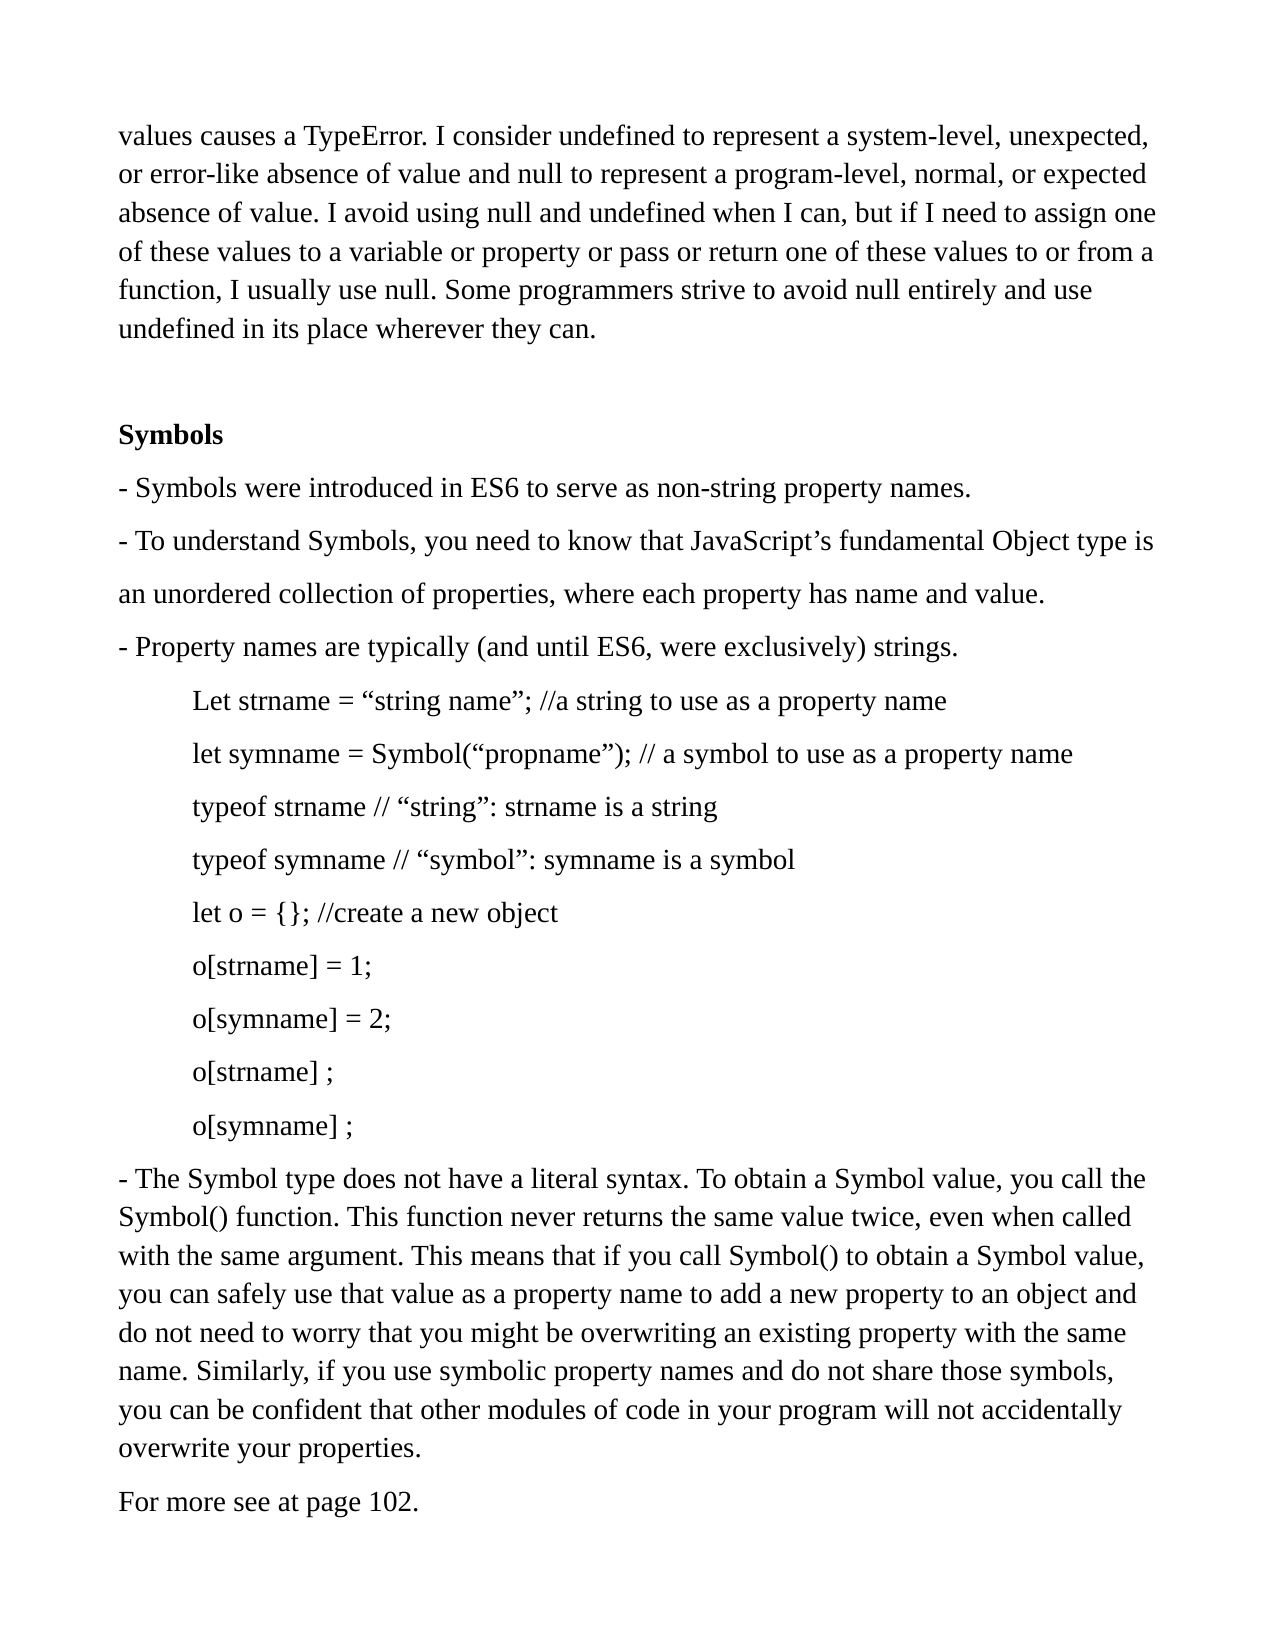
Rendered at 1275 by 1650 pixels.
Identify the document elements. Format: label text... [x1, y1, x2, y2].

text o[strname] = 1; [118, 948, 1157, 982]
text typeof symname // “symbol”: symname is a symbol [118, 842, 1157, 876]
text an unordered collection of properties, where each property has name and value. [118, 576, 1157, 610]
text let o = {}; //create a new object [118, 895, 1157, 929]
text - Symbols were introduced in ES6 to serve as non-string property names. [118, 470, 1157, 504]
text For more see at page 102. [118, 1484, 1157, 1517]
text Symbols [118, 417, 1157, 451]
text - The Symbol type does not have a literal syntax. To obtain a Symbol value, you call the Symbol() function. This function never returns the same value twice, even when called with the same argument. This means that if you call Symbol() to obtain a Symbol value, you can safely use that value as a property name to add a new property to an object and do not need to worry that you might be overwriting an existing property with the same name. Similarly, if you use symbolic property names and do not share those symbols, you can be confident that other modules of code in your program will not accidentally overwrite your properties. [118, 1161, 1157, 1464]
text Let strname = “string name”; //a string to use as a property name [118, 683, 1157, 716]
text let symname = Symbol(“propname”); // a symbol to use as a property name [118, 736, 1157, 769]
text - To understand Symbols, you need to know that JavaScript’s fundamental Object type is [118, 523, 1157, 557]
text o[strname] ; [118, 1054, 1157, 1088]
text o[symname] = 2; [118, 1001, 1157, 1035]
text typeof strname // “string”: strname is a string [118, 789, 1157, 822]
text values causes a TypeError. I consider undefined to represent a system-level, unexpected, or error-like absence of value and null to represent a program-level, normal, or expected absence of value. I avoid using null and undefined when I can, but if I need to assign one of these values to a variable or property or pass or return one of these values to or from a function, I usually use null. Some programmers strive to avoid null entirely and use undefined in its place wherever they can. [118, 118, 1157, 344]
text o[symname] ; [118, 1108, 1157, 1141]
text - Property names are typically (and until ES6, were exclusively) strings. [118, 629, 1157, 663]
